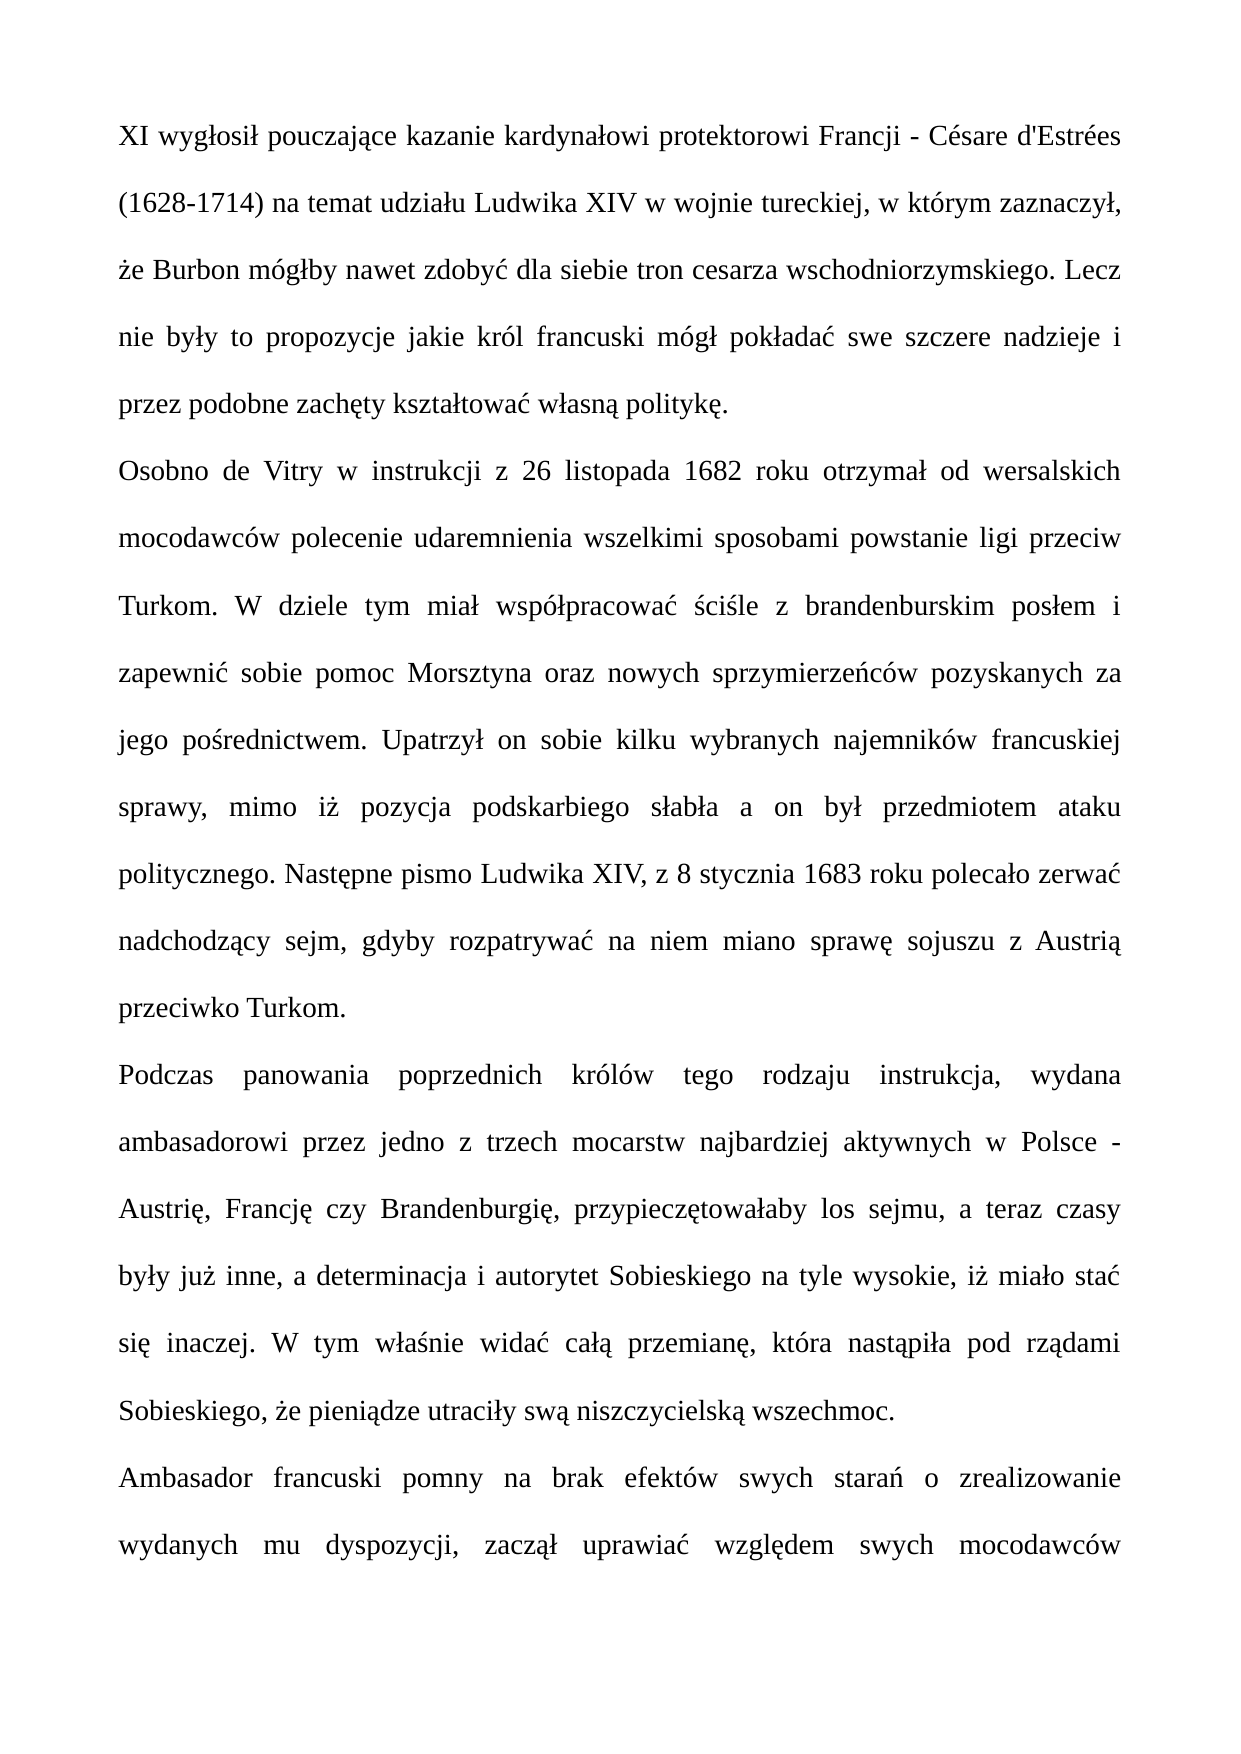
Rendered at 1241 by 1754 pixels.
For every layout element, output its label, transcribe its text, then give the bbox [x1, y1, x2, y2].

text Osobno de Vitry w instrukcji z 26 listopada 1682 roku otrzymał od wersalskich mocodawców polecenie udaremnienia wszelkimi sposobami powstanie ligi przeciw Turkom. W dziele tym miał współpracować ściśle z brandenburskim posłem i zapewnić sobie pomoc Morsztyna oraz nowych sprzymierzeńców pozyskanych za jego pośrednictwem. Upatrzył on sobie kilku wybranych najemników francuskiej sprawy, mimo iż pozycja podskarbiego słabła a on był przedmiotem ataku politycznego. Następne pismo Ludwika XIV, z 8 stycznia 1683 roku polecało zerwać nadchodzący sejm, gdyby rozpatrywać na niem miano sprawę sojuszu z Austrią przeciwko Turkom. [118, 453, 1122, 1024]
text XI wygłosił pouczające kazanie kardynałowi protektorowi Francji - Césare d'Estrées (1628-1714) na temat udziału Ludwika XIV w wojnie tureckiej, w którym zaznaczył, że Burbon mógłby nawet zdobyć dla siebie tron cesarza wschodniorzymskiego. Lecz nie były to propozycje jakie król francuski mógł pokładać swe szczere nadzieje i przez podobne zachęty kształtować własną politykę. [118, 118, 1122, 420]
text Ambasador francuski pomny na brak efektów swych starań o zrealizowanie wydanych mu dyspozycji, zaczął uprawiać względem swych mocodawców [118, 1460, 1122, 1560]
text Podczas panowania poprzednich królów tego rodzaju instrukcja, wydana ambasadorowi przez jedno z trzech mocarstw najbardziej aktywnych w Polsce - Austrię, Francję czy Brandenburgię, przypieczętowałaby los sejmu, a teraz czasy były już inne, a determinacja i autorytet Sobieskiego na tyle wysokie, iż miało stać się inaczej. W tym właśnie widać całą przemianę, która nastąpiła pod rządami Sobieskiego, że pieniądze utraciły swą niszczycielską wszechmoc. [118, 1057, 1122, 1426]
